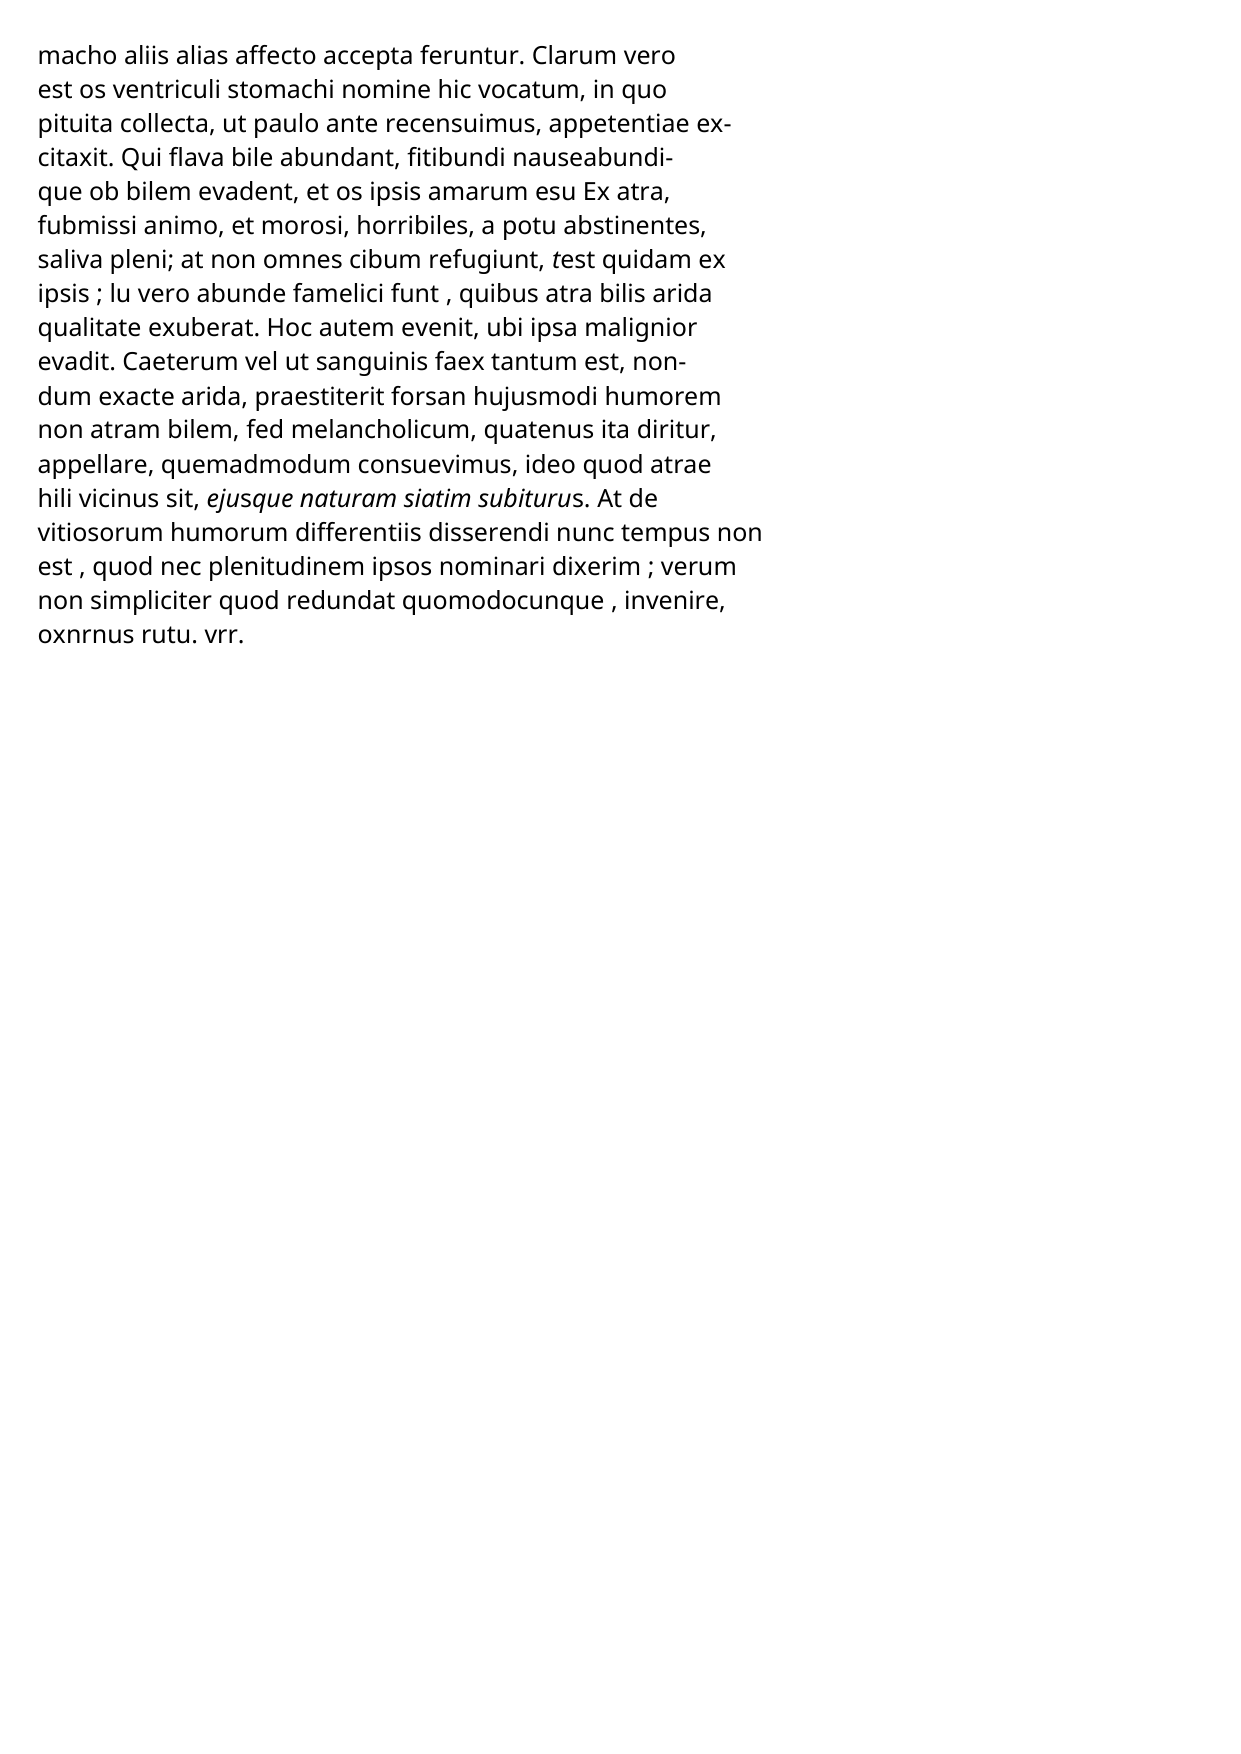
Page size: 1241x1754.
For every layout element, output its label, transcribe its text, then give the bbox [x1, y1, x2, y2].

text macho aliis alias affecto accepta feruntur. Clarum vero est os ventriculi stomachi nomine hic vocatum, in quo pituita collecta, ut paulo ante recensuimus, appetentiae ex- citaxit. Qui flava bile abundant, fitibundi nauseabundi- que ob bilem evadent, et os ipsis amarum esu Ex atra, fubmissi animo, et morosi, horribiles, a potu abstinentes, saliva pleni; at non omnes cibum refugiunt, test quidam ex ipsis ; lu vero abunde famelici funt , quibus atra bilis arida qualitate exuberat. Hoc autem evenit, ubi ipsa malignior evadit. Caeterum vel ut sanguinis faex tantum est, non- dum exacte arida, praestiterit forsan hujusmodi humorem non atram bilem, fed melancholicum, quatenus ita diritur, appellare, quemadmodum consuevimus, ideo quod atrae hili vicinus sit, ejusque naturam siatim subiturus. At de vitiosorum humorum differentiis disserendi nunc tempus non est , quod nec plenitudinem ipsos nominari dixerim ; verum non simpliciter quod redundat quomodocunque , invenire, oxnrnus rutu. vrr. [37, 37, 1203, 651]
